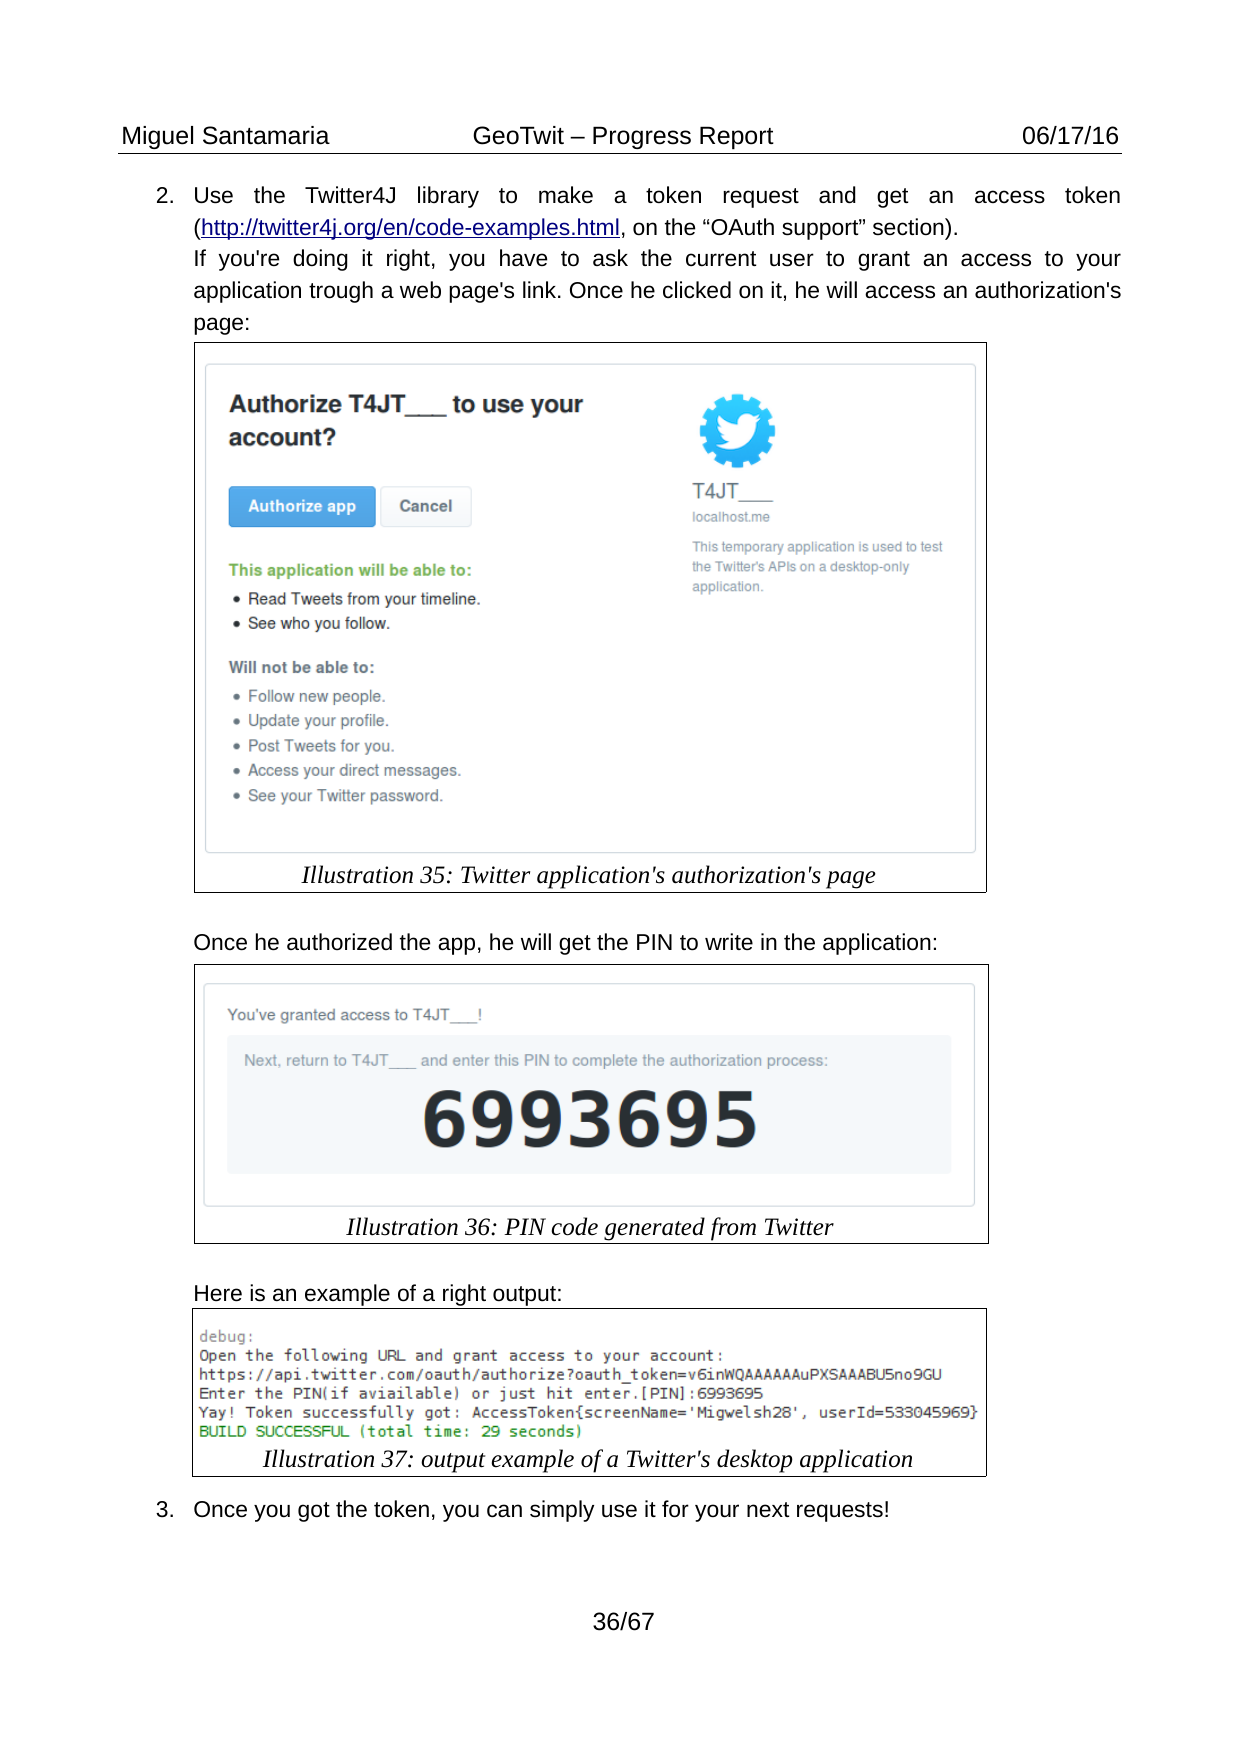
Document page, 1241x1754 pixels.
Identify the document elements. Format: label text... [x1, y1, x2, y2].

list Illustration 35: Twitter application's authorization's page [197, 861, 983, 889]
list Here is an example of a right output: [156, 960, 1122, 1307]
picture [200, 979, 983, 1212]
list [195, 343, 986, 892]
list Illustration 36: PIN code generated from Twitter [197, 1212, 985, 1240]
list Once he authorized the app, he will get the PIN to write in the application: [156, 929, 1122, 955]
list If you're doing it right, you have to ask the current user to grant an access to your application trough a web page's link. Once he clicked on it, he will access an authorization's page: [156, 245, 1122, 335]
list Once you got the token, you can simply use it for your next requests! [156, 1496, 1122, 1522]
picture [196, 357, 984, 861]
picture [195, 1323, 984, 1445]
list Illustration 37: output example of a Twitter's desktop application [195, 1445, 983, 1473]
list Use the Twitter4J library to make a token request and get an access token (http://twitter4j.org/en/code-examples.html, on the “OAuth support” section). [156, 182, 1122, 240]
